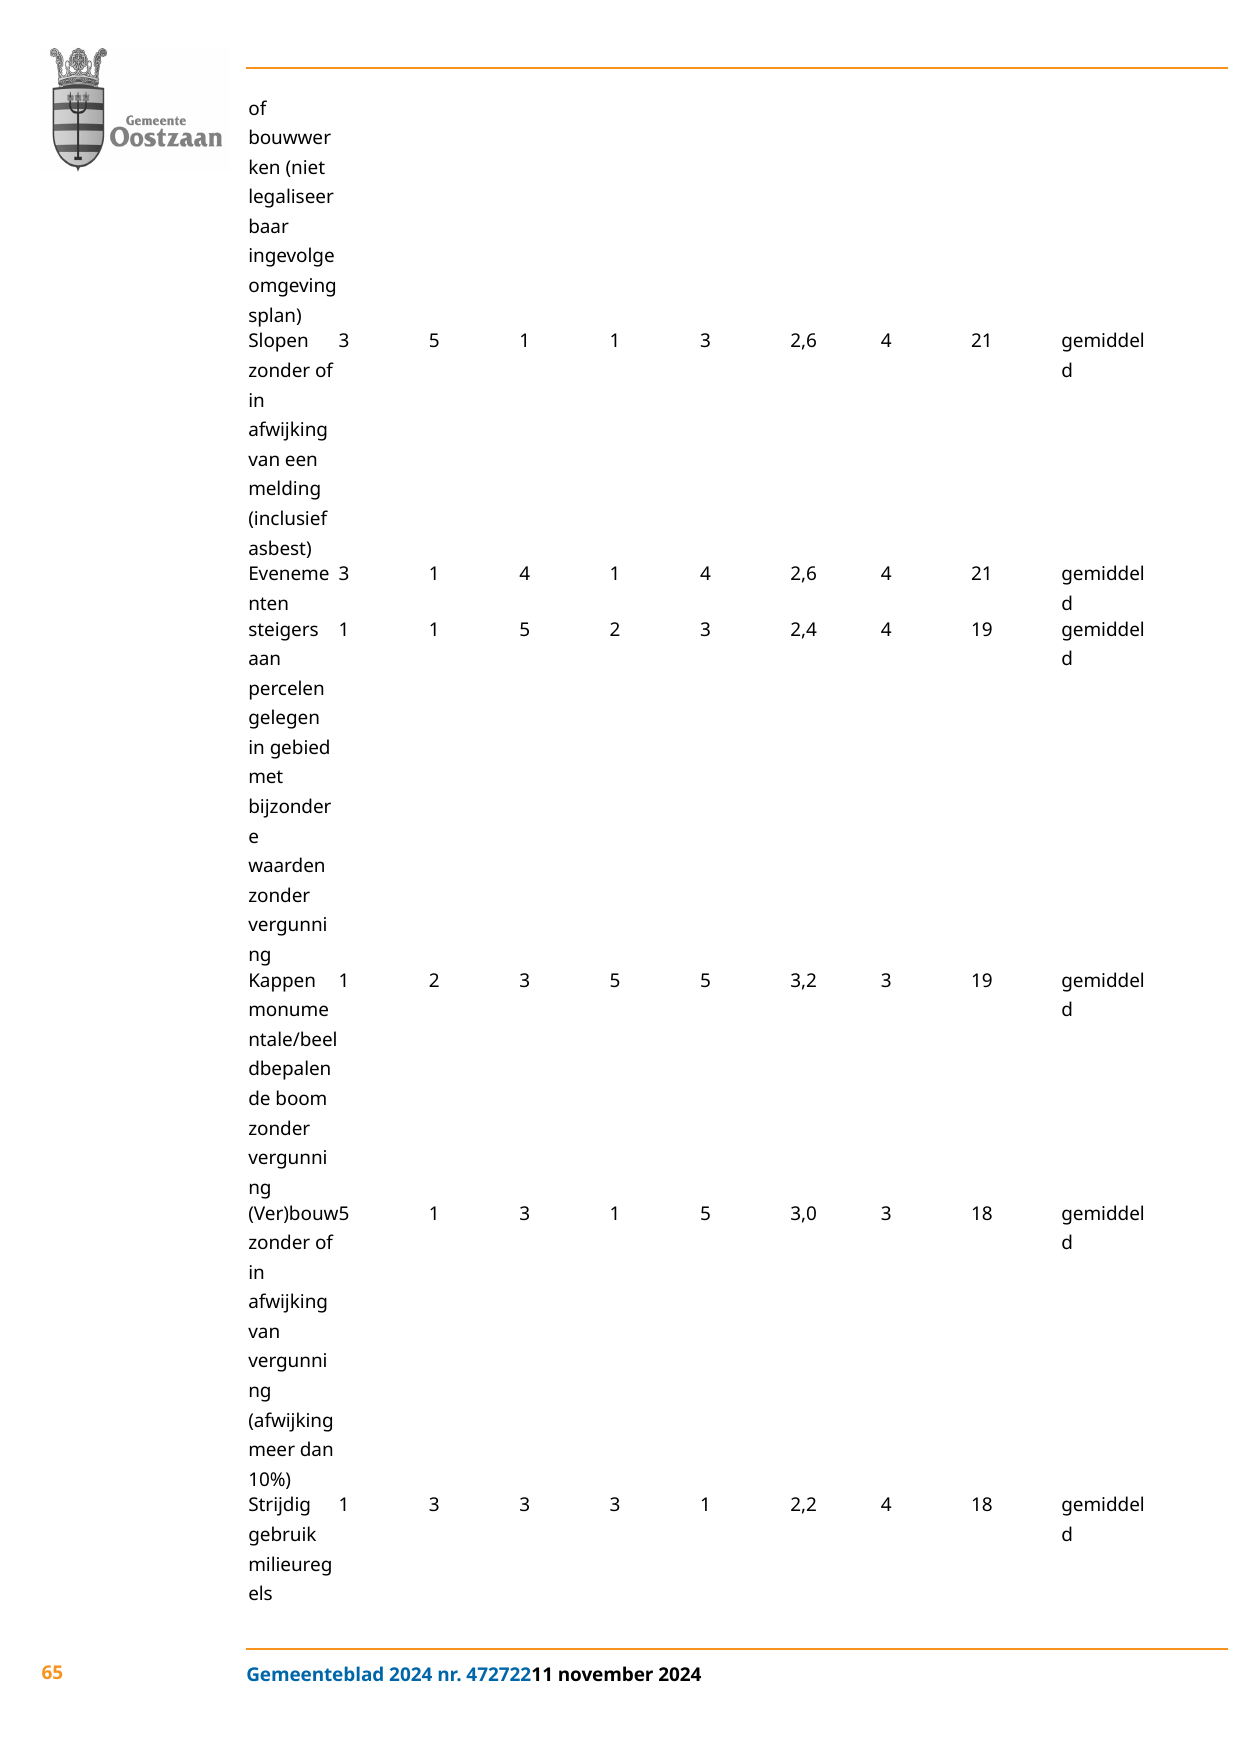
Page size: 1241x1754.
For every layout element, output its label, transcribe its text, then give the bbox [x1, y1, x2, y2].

table_cell 18 [971, 1492, 1061, 1606]
table_cell 1 [700, 1492, 790, 1606]
table_cell 4 [700, 560, 790, 616]
table_cell 2,4 [790, 616, 881, 967]
table_cell Evenementen [248, 560, 338, 616]
table_cell 5 [429, 328, 519, 560]
table_cell 1 [519, 328, 609, 560]
table_cell 3 [338, 328, 429, 560]
table_cell 1 [338, 1492, 429, 1606]
table_cell 19 [971, 967, 1061, 1200]
table_cell 3 [881, 1200, 971, 1492]
table_cell 3 [881, 967, 971, 1200]
table_cell 2 [429, 967, 519, 1200]
table_cell [790, 95, 881, 328]
table_cell 1 [429, 616, 519, 967]
table_cell steigers aan percelen gelegen in gebied met bijzondere waarden zonder vergunning [248, 616, 338, 967]
picture [41, 47, 231, 172]
table_cell [1061, 95, 1152, 328]
table_cell 4 [881, 560, 971, 616]
table_cell 1 [338, 616, 429, 967]
table_cell 1 [429, 560, 519, 616]
table_cell 21 [971, 328, 1061, 560]
table_cell 3 [519, 1200, 609, 1492]
table_cell [429, 95, 519, 328]
table_cell gemiddeld [1061, 560, 1152, 616]
table_cell 3,2 [790, 967, 881, 1200]
table_cell Strijdig gebruik milieuregels [248, 1492, 338, 1606]
table_cell 19 [971, 616, 1061, 967]
table_cell 4 [881, 328, 971, 560]
table_cell 3 [609, 1492, 700, 1606]
table_cell [609, 95, 700, 328]
table_cell 5 [700, 967, 790, 1200]
table_cell [971, 95, 1061, 328]
table_cell 1 [609, 1200, 700, 1492]
table_cell 4 [519, 560, 609, 616]
table_cell 5 [519, 616, 609, 967]
table_cell [338, 95, 429, 328]
table_cell 4 [881, 616, 971, 967]
table_cell 2,6 [790, 560, 881, 616]
table_cell 4 [881, 1492, 971, 1606]
table_cell gemiddeld [1061, 967, 1152, 1200]
table_cell 2,6 [790, 328, 881, 560]
table_cell gemiddeld [1061, 616, 1152, 967]
table_cell 1 [338, 967, 429, 1200]
table_cell 3 [519, 967, 609, 1200]
table_cell 21 [971, 560, 1061, 616]
table_cell 3 [519, 1492, 609, 1606]
table_cell of bouwwerken (niet legaliseerbaar ingevolge omgevingsplan) [248, 95, 338, 328]
table_cell 5 [338, 1200, 429, 1492]
table_cell gemiddeld [1061, 328, 1152, 560]
table_cell [700, 95, 790, 328]
table_cell Kappen monumentale/beeldbepalende boom zonder vergunning [248, 967, 338, 1200]
table_cell 2,2 [790, 1492, 881, 1606]
table_cell 18 [971, 1200, 1061, 1492]
table_cell 5 [609, 967, 700, 1200]
table_cell gemiddeld [1061, 1200, 1152, 1492]
table_cell 5 [700, 1200, 790, 1492]
table_cell 3 [700, 616, 790, 967]
table_cell 2 [609, 616, 700, 967]
table_cell 1 [609, 560, 700, 616]
table_cell 3 [338, 560, 429, 616]
table_cell (Ver)bouw zonder of in afwijking van vergunning (afwijking meer dan 10%) [248, 1200, 338, 1492]
table_cell 3 [429, 1492, 519, 1606]
table_cell gemiddeld [1061, 1492, 1152, 1606]
table_cell 3 [700, 328, 790, 560]
table_cell Slopen zonder of in afwijking van een melding (inclusief asbest) [248, 328, 338, 560]
table_cell [881, 95, 971, 328]
table_cell 1 [429, 1200, 519, 1492]
table_cell 3,0 [790, 1200, 881, 1492]
table_cell [519, 95, 609, 328]
table_cell 1 [609, 328, 700, 560]
